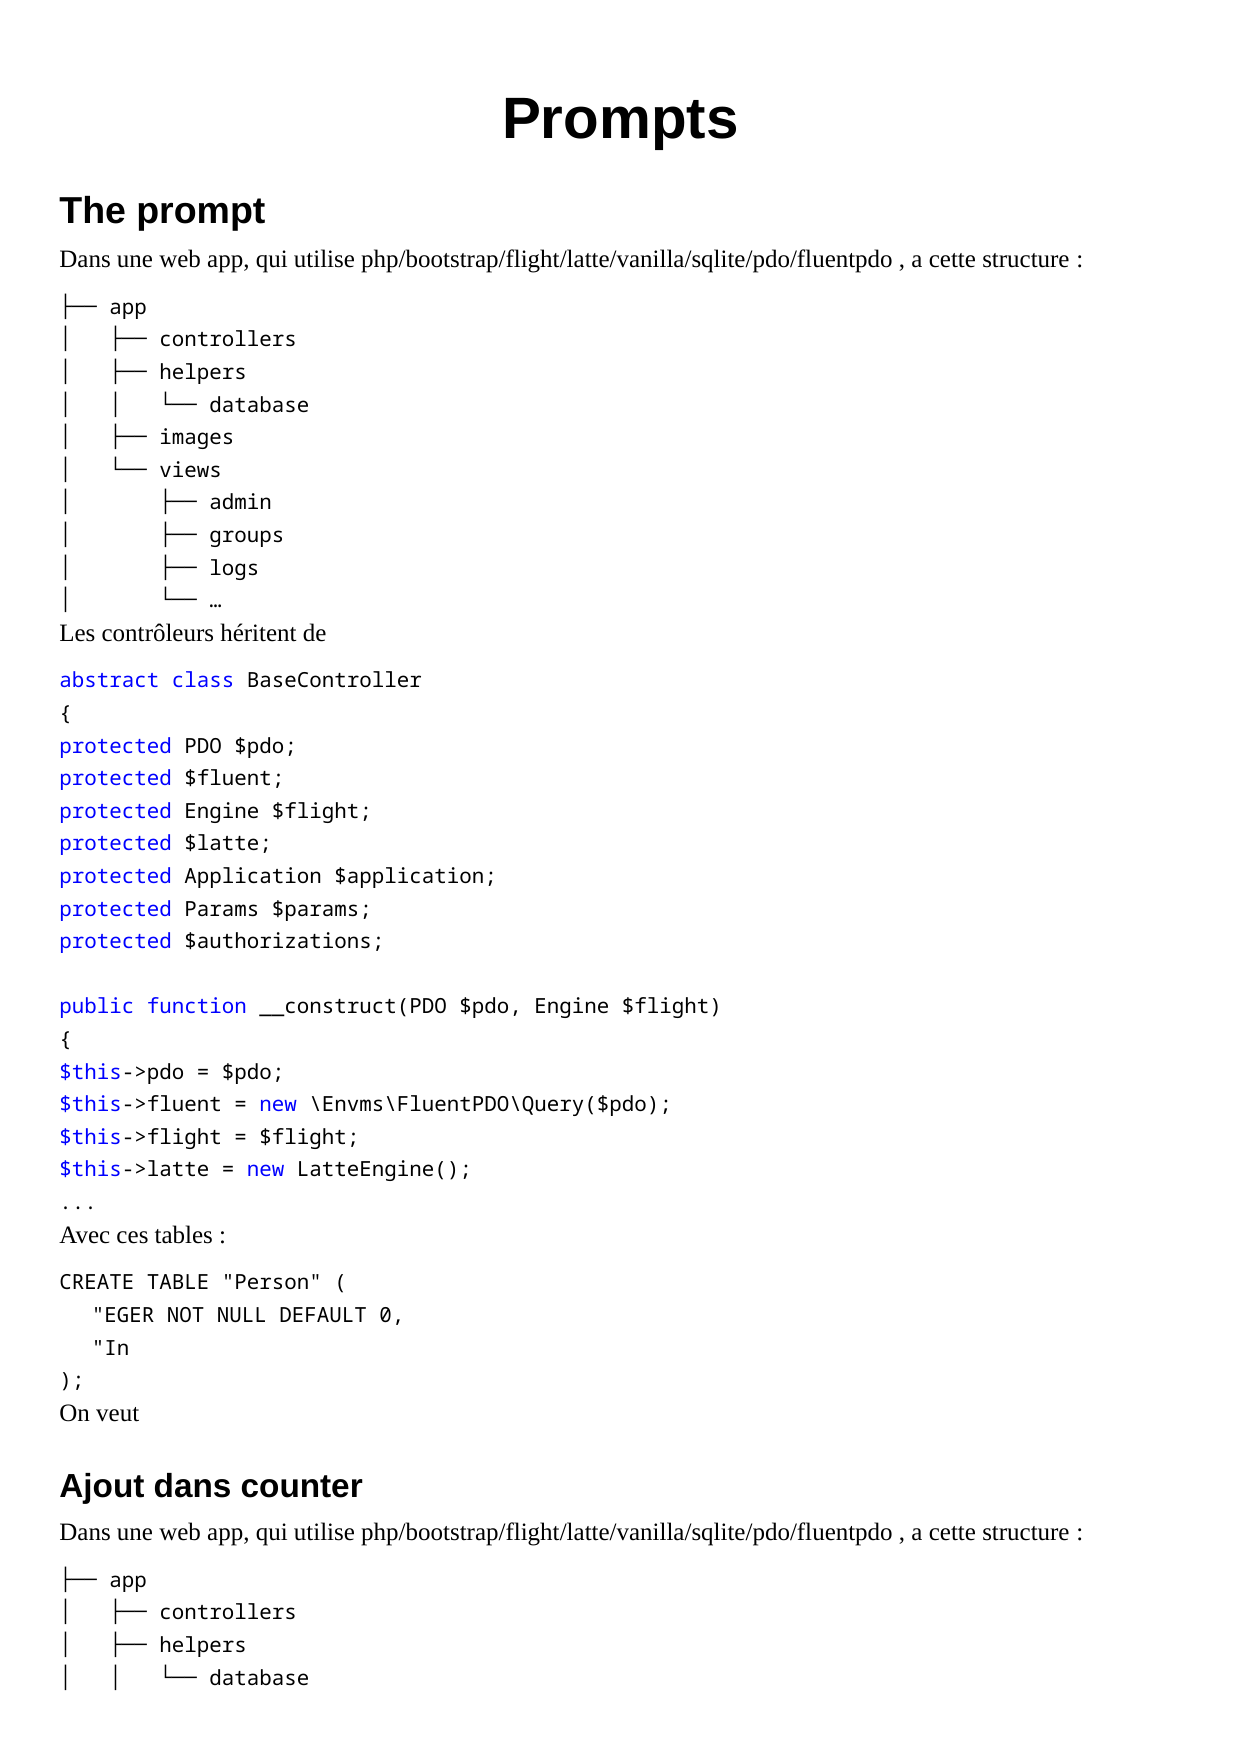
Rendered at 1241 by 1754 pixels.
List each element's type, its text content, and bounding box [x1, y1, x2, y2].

text │ ├── admin [59, 487, 1181, 516]
text ├── app [59, 292, 1181, 320]
text │ │ └── database [59, 1663, 1181, 1691]
text protected Params $params; [59, 894, 1181, 922]
text protected $latte; [59, 828, 1181, 857]
text ... [59, 1187, 1181, 1216]
text $this->fluent = new \Envms\FluentPDO\Query($pdo); [59, 1089, 1181, 1118]
text │ ├── helpers [59, 1630, 1181, 1658]
text protected Application $application; [59, 861, 1181, 889]
text protected $fluent; [59, 763, 1181, 792]
text │ ├── controllers [59, 324, 1181, 353]
title Prompts [59, 84, 1181, 151]
text ├── app [59, 1565, 1181, 1593]
text public function __construct(PDO $pdo, Engine $flight) [59, 992, 1181, 1020]
text │ ├── groups [59, 520, 1181, 548]
text ); [59, 1365, 1181, 1394]
text { [59, 698, 1181, 727]
text │ └── … [59, 585, 1181, 614]
text protected $authorizations; [59, 926, 1181, 955]
text $this->flight = $flight; [59, 1122, 1181, 1150]
text $this->latte = new LatteEngine(); [59, 1154, 1181, 1183]
text │ │ └── database [59, 390, 1181, 418]
text protected PDO $pdo; [59, 731, 1181, 759]
subtitle Ajout dans counter [59, 1466, 1181, 1505]
text Les contrôleurs héritent de [59, 618, 1181, 647]
text │ ├── controllers [59, 1597, 1181, 1626]
text CREATE TABLE "Person" ( [59, 1267, 1181, 1296]
text │ ├── helpers [59, 357, 1181, 386]
text Avec ces tables : [59, 1220, 1181, 1248]
text "EGER NOT NULL DEFAULT 0, [59, 1300, 1181, 1328]
text │ └── views [59, 455, 1181, 483]
text Dans une web app, qui utilise php/bootstrap/flight/latte/vanilla/sqlite/pdo/fluentpdo , a cette structure : [59, 1517, 1181, 1546]
subtitle The prompt [59, 189, 1181, 232]
text { [59, 1024, 1181, 1053]
text "In [59, 1333, 1181, 1361]
text │ ├── logs [59, 553, 1181, 581]
text protected Engine $flight; [59, 796, 1181, 824]
text $this->pdo = $pdo; [59, 1057, 1181, 1085]
text abstract class BaseController [59, 666, 1181, 694]
text Dans une web app, qui utilise php/bootstrap/flight/latte/vanilla/sqlite/pdo/fluentpdo , a cette structure : [59, 244, 1181, 273]
text │ ├── images [59, 422, 1181, 451]
text On veut [59, 1398, 1181, 1427]
